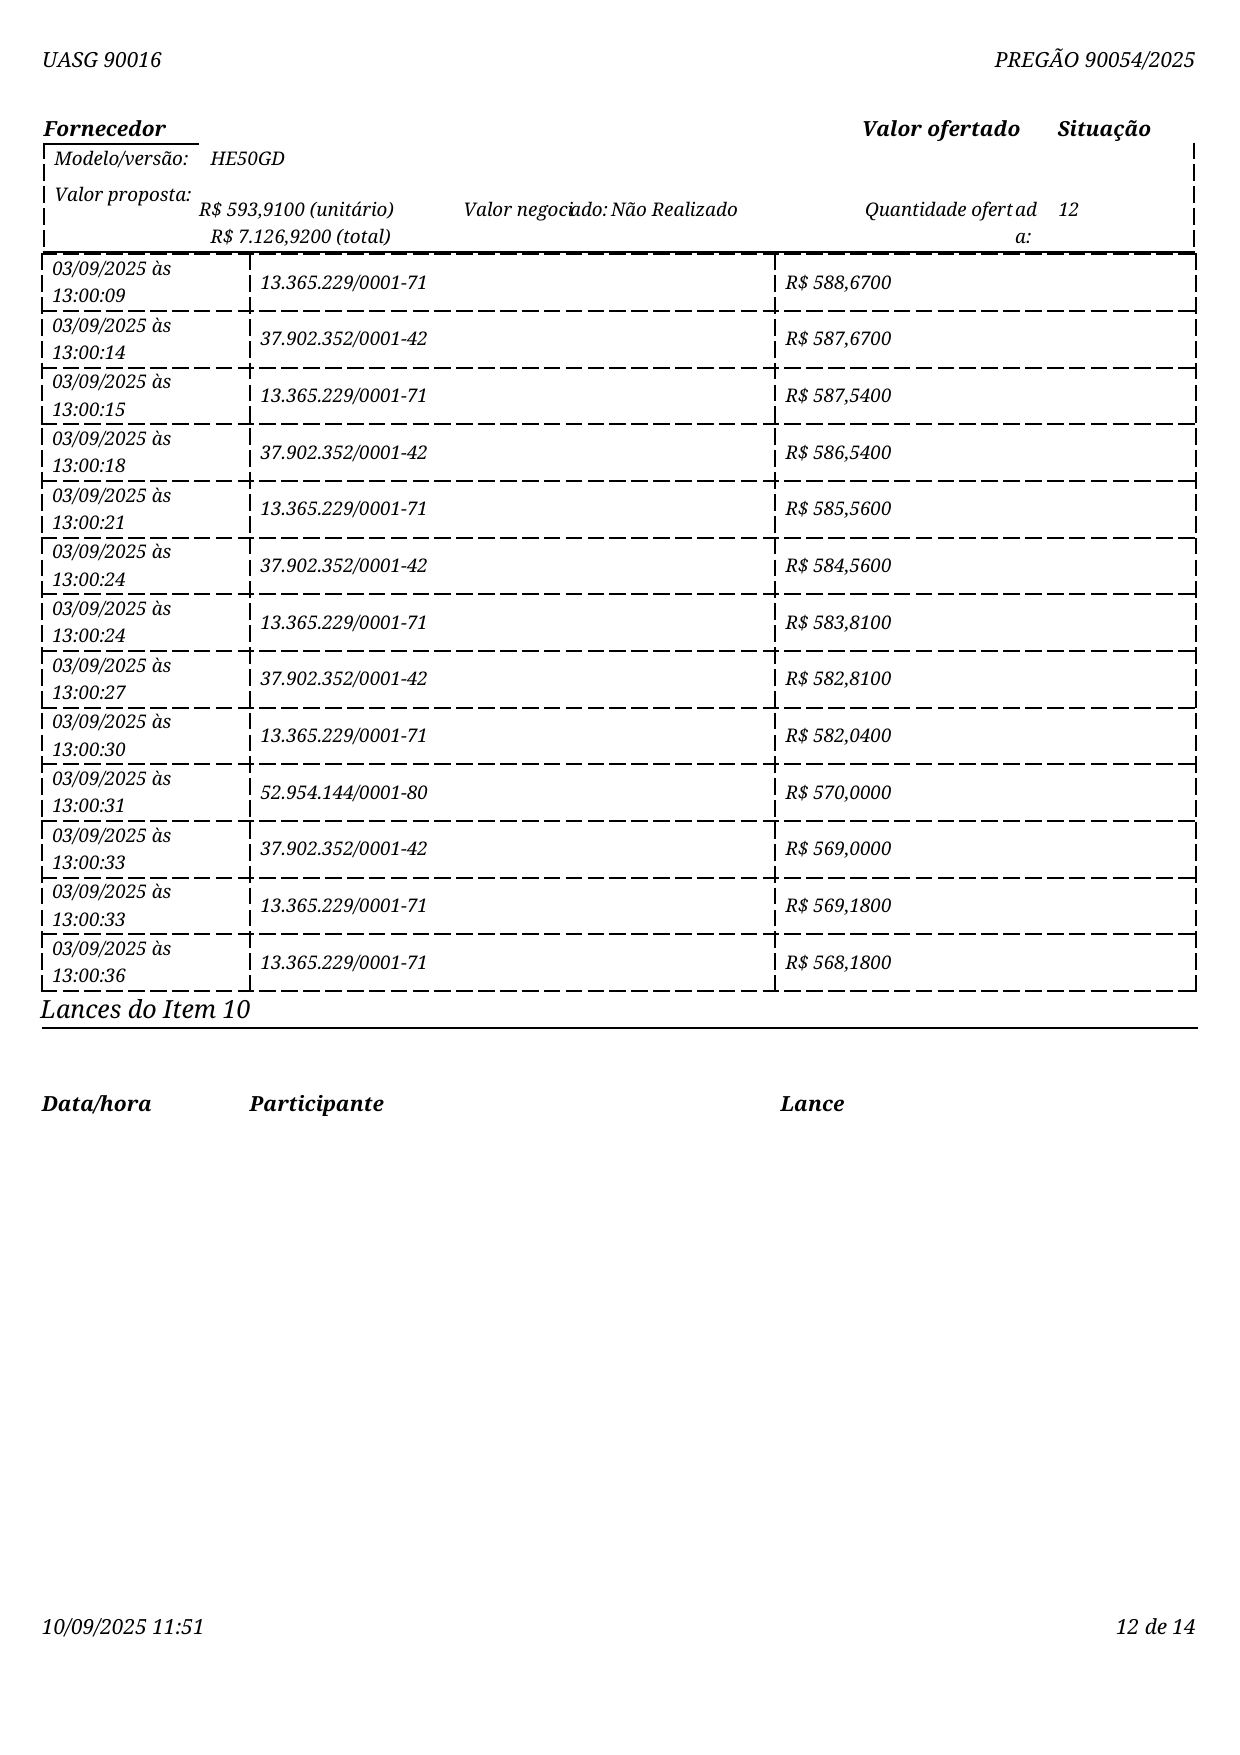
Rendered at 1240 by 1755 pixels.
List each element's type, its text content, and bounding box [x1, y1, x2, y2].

table_cell 37.902.352/0001-42 [250, 423, 775, 480]
table_cell R$ 584,5600 [775, 537, 1196, 593]
table_cell 03/09/2025 às 13:00:27 [42, 650, 250, 707]
table_cell 03/09/2025 às 13:00:24 [42, 537, 250, 593]
table_cell 03/09/2025 às 13:00:14 [42, 310, 250, 367]
table_cell 37.902.352/0001-42 [250, 537, 775, 593]
table_cell [1017, 143, 1101, 192]
table_cell 37.902.352/0001-42 [250, 820, 775, 877]
table_cell R$ 587,6700 [775, 310, 1196, 367]
table_cell 03/09/2025 às 13:00:31 [42, 763, 250, 820]
table_cell R$ 583,8100 [775, 593, 1196, 650]
table_cell 03/09/2025 às 13:00:15 [42, 367, 250, 423]
table_cell R$ 585,5600 [775, 480, 1196, 537]
table_cell R$ 569,0000 [775, 820, 1196, 877]
table_cell R$ 570,0000 [775, 763, 1196, 820]
table_cell R$ 582,8100 [775, 650, 1196, 707]
table_cell 12 [1048, 192, 1101, 251]
table_cell R$ 582,0400 [775, 707, 1196, 763]
table_cell Modelo/versão: Valor proposta: [44, 145, 199, 251]
table_header 13.365.229/0001-71 [250, 253, 775, 310]
table_cell R$ 587,5400 [775, 367, 1196, 423]
table_cell R$ 568,1800 [775, 933, 1196, 990]
table_cell 03/09/2025 às 13:00:24 [42, 593, 250, 650]
table_cell 37.902.352/0001-42 [250, 310, 775, 367]
table_cell R$ 569,1800 [775, 877, 1196, 933]
text Lances do Item 10 [40, 992, 1198, 1026]
table_cell Quantidade ofert [788, 192, 1017, 251]
table_cell 13.365.229/0001-71 [250, 367, 775, 423]
table_cell 03/09/2025 às 13:00:21 [42, 480, 250, 537]
table_cell [788, 143, 1017, 192]
table_cell [577, 143, 787, 192]
table_cell 03/09/2025 às 13:00:18 [42, 423, 250, 480]
table_cell [1101, 192, 1194, 251]
table_cell 13.365.229/0001-71 [250, 933, 775, 990]
table_cell 13.365.229/0001-71 [250, 707, 775, 763]
table_cell [1101, 143, 1194, 192]
table_cell ado: Não Realizado [577, 192, 787, 251]
table_cell 03/09/2025 às 13:00:33 [42, 820, 250, 877]
text Data/hora Participante Lance [42, 1089, 1198, 1118]
table_cell 13.365.229/0001-71 [250, 593, 775, 650]
table_header R$ 588,6700 [775, 253, 1196, 310]
table_cell HE50GD [199, 143, 577, 192]
table_cell 03/09/2025 às 13:00:30 [42, 707, 250, 763]
table_cell ada: [1017, 192, 1048, 251]
table_cell 13.365.229/0001-71 [250, 480, 775, 537]
table_cell 03/09/2025 às 13:00:33 [42, 877, 250, 933]
table_cell R$ 593,9100 (unitário) Valor negoci R$ 7.126,9200 (total) [199, 192, 577, 251]
table_cell 03/09/2025 às 13:00:36 [42, 933, 250, 990]
table_cell 52.954.144/0001-80 [250, 763, 775, 820]
table_cell R$ 586,5400 [775, 423, 1196, 480]
table_cell 37.902.352/0001-42 [250, 650, 775, 707]
table_header 03/09/2025 às 13:00:09 [42, 253, 250, 310]
table_cell 13.365.229/0001-71 [250, 877, 775, 933]
